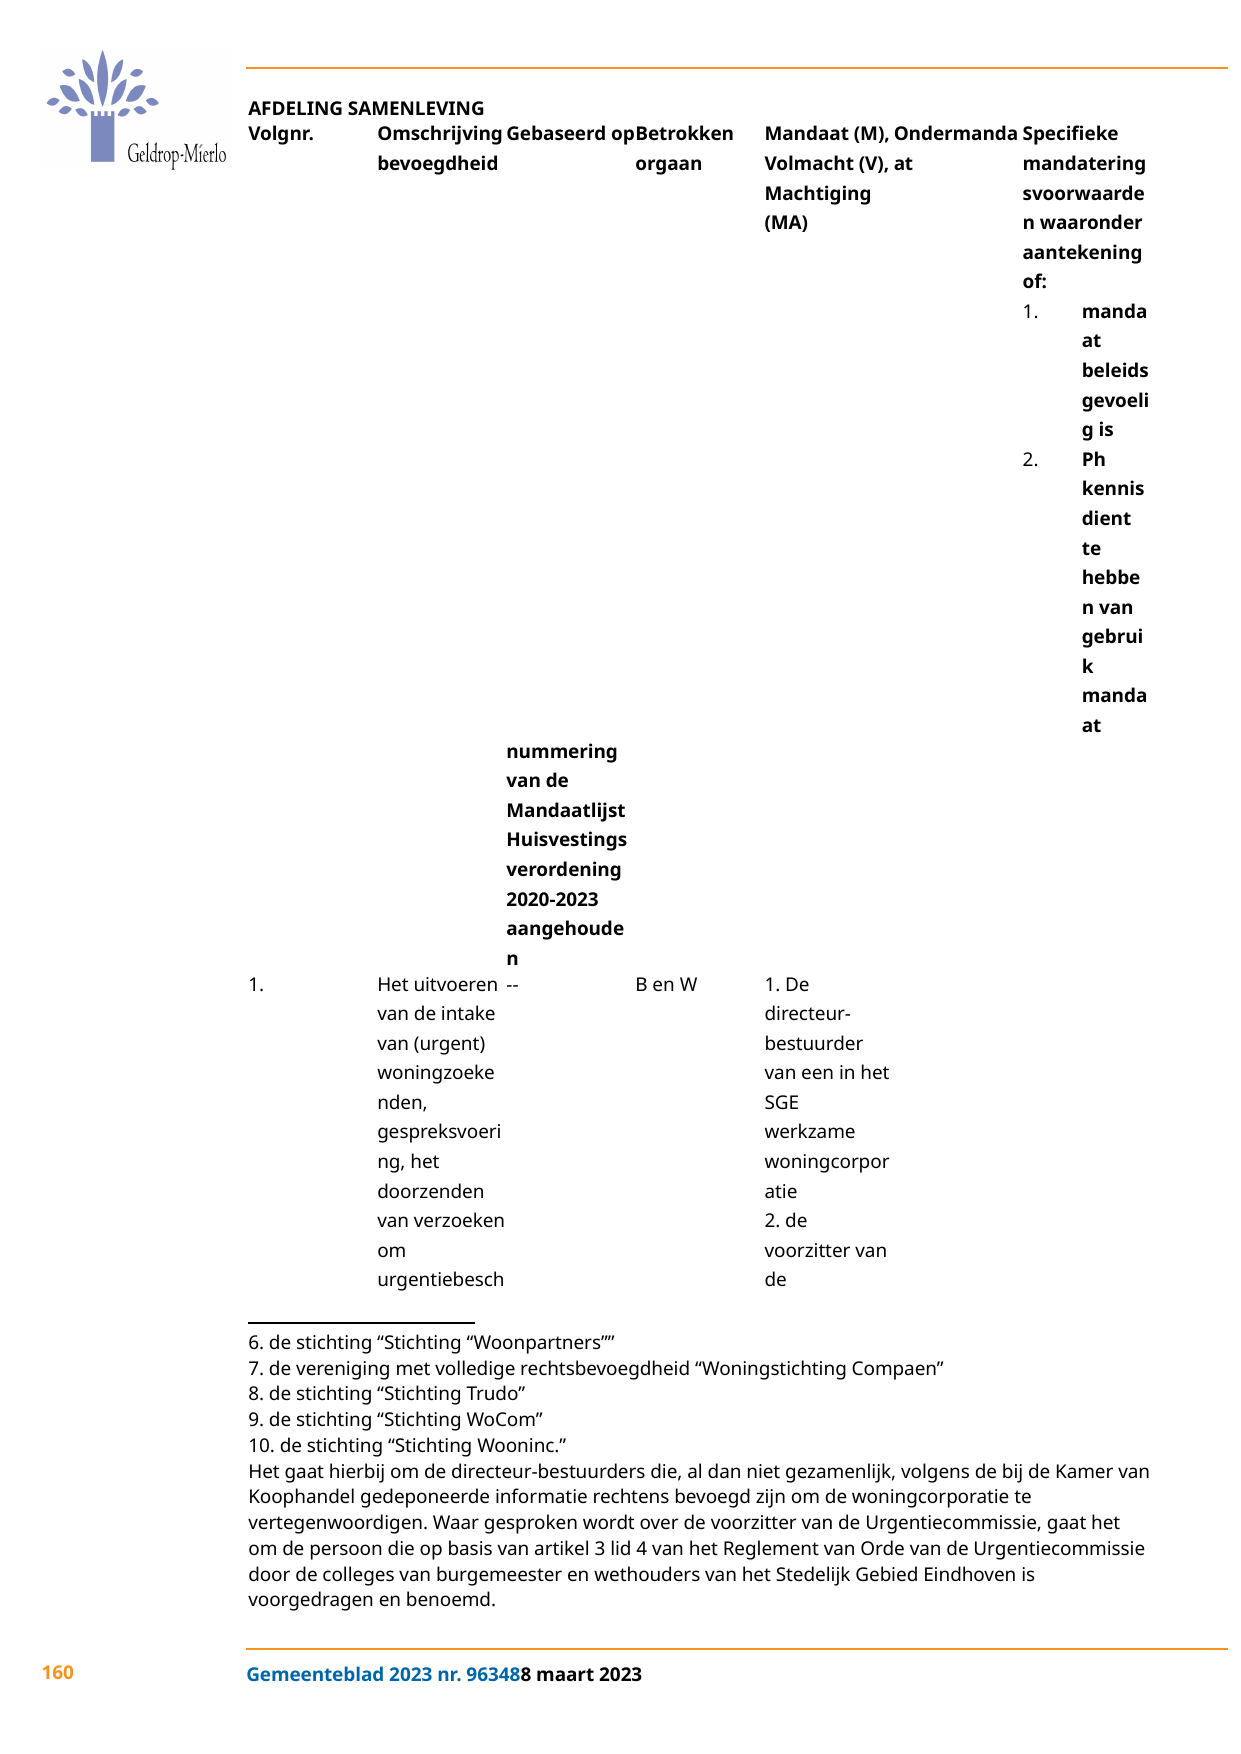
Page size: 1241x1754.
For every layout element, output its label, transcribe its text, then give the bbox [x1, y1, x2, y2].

table_cell Volgnr. [248, 121, 377, 738]
table_cell Het uitvoeren van de intake van (urgent) woningzoekenden, gespreksvoering, het doorzenden van verzoeken om urgentiebesch [377, 971, 506, 1292]
table_cell [1023, 971, 1152, 1292]
table_cell nummering van de Mandaatlijst Huisvestingsverordening 2020-2023 aangehouden [506, 738, 635, 971]
table_cell Mandaat (M), Volmacht (V), Machtiging (MA) [764, 121, 893, 738]
table_cell 1. [248, 971, 377, 1292]
table_cell Gebaseerd op [506, 121, 635, 738]
table_cell [894, 738, 1022, 971]
table_cell [377, 738, 506, 971]
table_cell [1023, 738, 1152, 971]
table_cell [894, 971, 1022, 1292]
picture [41, 47, 231, 172]
table_cell [248, 738, 377, 971]
table_cell 1. De directeur-bestuurder van een in het SGE werkzame woningcorporatie 2. de voorzitter van de [764, 971, 893, 1292]
table_cell -- [506, 971, 635, 1292]
table_cell [635, 738, 764, 971]
table_cell Ondermandaat [894, 121, 1022, 738]
table_cell B en W [635, 971, 764, 1292]
table_header AFDELING SAMENLEVING [248, 95, 1152, 121]
table_cell Omschrijving bevoegdheid [377, 121, 506, 738]
table_cell Betrokken orgaan [635, 121, 764, 738]
table_cell Specifieke mandateringsvoorwaarden waaronder aantekening of: mandaat beleidsgevoelig is Ph kennis dient te hebben van gebruik mandaat [1023, 121, 1152, 738]
table_cell [764, 738, 893, 971]
